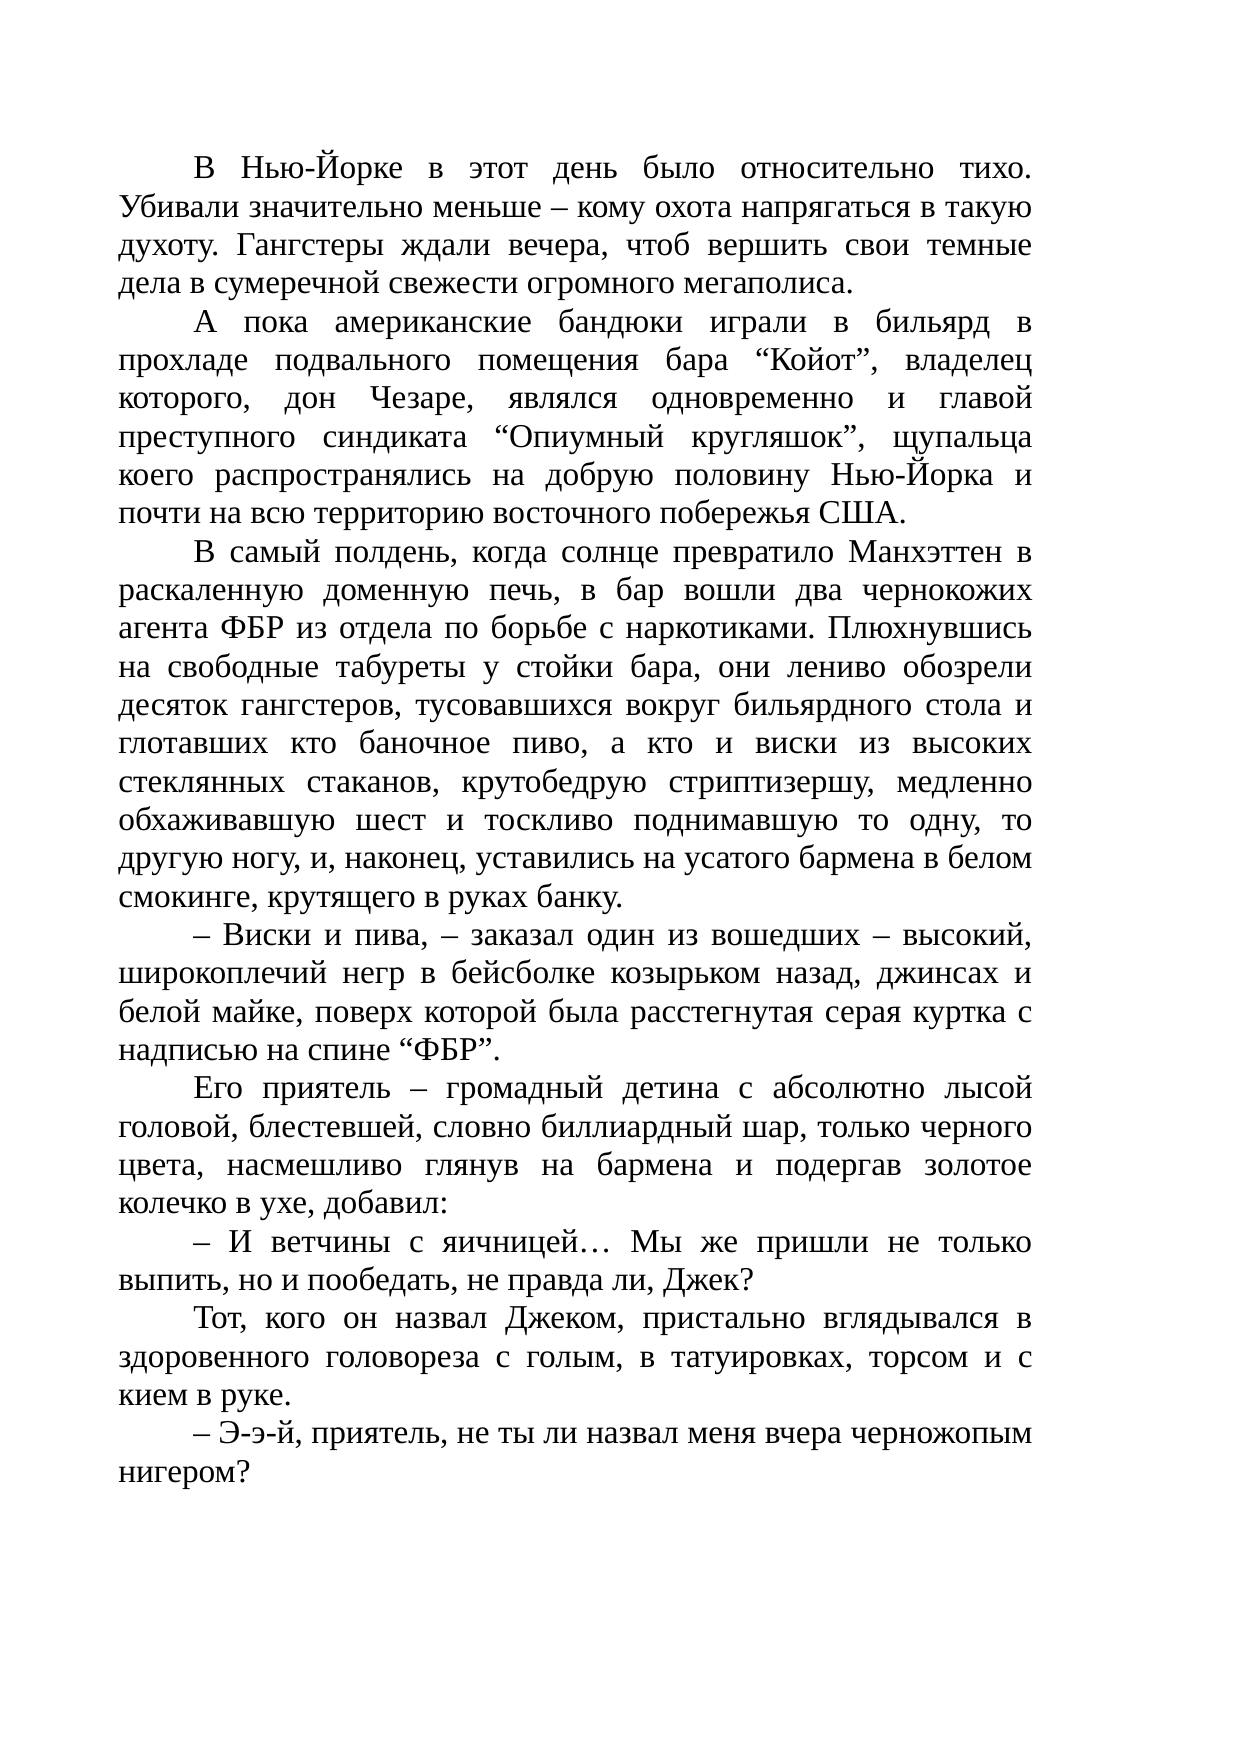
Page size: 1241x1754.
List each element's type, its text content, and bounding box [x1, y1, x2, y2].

subtitle В Нью-Йорке в этот день было относительно тихо. Убивали значительно меньше – кому охота напрягаться в такую духоту. Гангстеры ждали вечера, чтоб вершить свои темные дела в сумеречной свежести огромного мегаполиса. [118, 148, 1033, 301]
subtitle А пока американские бандюки играли в бильярд в прохладе подвального помещения бара “Койот”, владелец которого, дон Чезаре, являлся одновременно и главой преступного синдиката “Опиумный кругляшок”, щупальца коего распространялись на добрую половину Нью-Йорка и почти на всю территорию восточного побережья США. [118, 301, 1033, 531]
subtitle – И ветчины с яичницей… Мы же пришли не только выпить, но и пообедать, не правда ли, Джек? [118, 1221, 1033, 1298]
subtitle – Виски и пива, – заказал один из вошедших – высокий, широкоплечий негр в бейсболке козырьком назад, джинсах и белой майке, поверх которой была расстегнутая серая куртка с надписью на спине “ФБР”. [118, 914, 1033, 1068]
subtitle Тот, кого он назвал Джеком, пристально вглядывался в здоровенного головореза с голым, в татуировках, торсом и с кием в руке. [118, 1298, 1033, 1413]
subtitle Его приятель – громадный детина с абсолютно лысой головой, блестевшей, словно биллиардный шар, только черного цвета, насмешливо глянув на бармена и подергав золотое колечко в ухе, добавил: [118, 1068, 1033, 1221]
subtitle В самый полдень, когда солнце превратило Манхэттен в раскаленную доменную печь, в бар вошли два чернокожих агента ФБР из отдела по борьбе с наркотиками. Плюхнувшись на свободные табуреты у стойки бара, они лениво обозрели десяток гангстеров, тусовавшихся вокруг бильярдного стола и глотавших кто баночное пиво, а кто и виски из высоких стеклянных стаканов, крутобедрую стриптизершу, медленно обхаживавшую шест и тоскливо поднимавшую то одну, то другую ногу, и, наконец, уставились на усатого бармена в белом смокинге, крутящего в руках банку. [118, 531, 1033, 914]
subtitle – Э-э-й, приятель, не ты ли назвал меня вчера черножопым нигером? [118, 1413, 1033, 1489]
